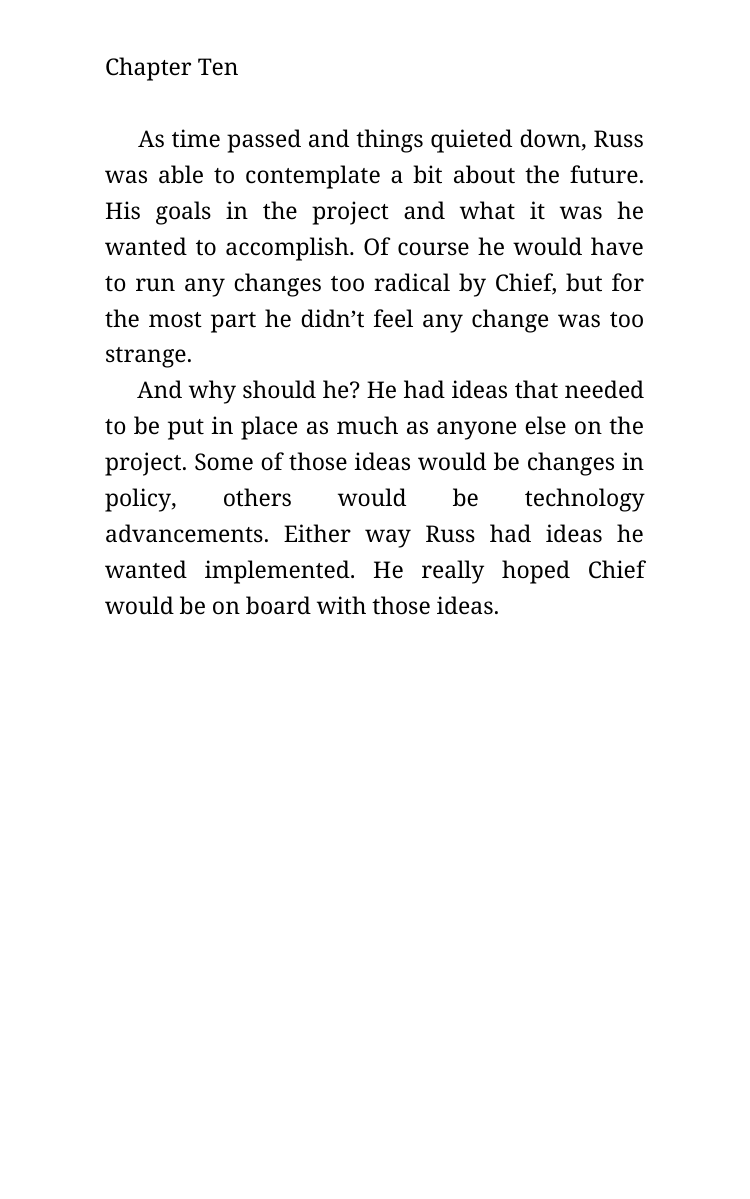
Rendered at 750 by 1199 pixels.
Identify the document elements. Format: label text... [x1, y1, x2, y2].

text And why should he? He had ideas that needed to be put in place as much as anyone else on the project. Some of those ideas would be changes in policy, others would be technology advancements. Either way Russ had ideas he wanted implemented. He really hoped Chief would be on board with those ideas. [105, 374, 645, 621]
text As time passed and things quieted down, Russ was able to contemplate a bit about the future. His goals in the project and what it was he wanted to accomplish. Of course he would have to run any changes too radical by Chief, but for the most part he didn’t feel any change was too strange. [105, 123, 645, 370]
text Chapter Ten [105, 51, 645, 82]
